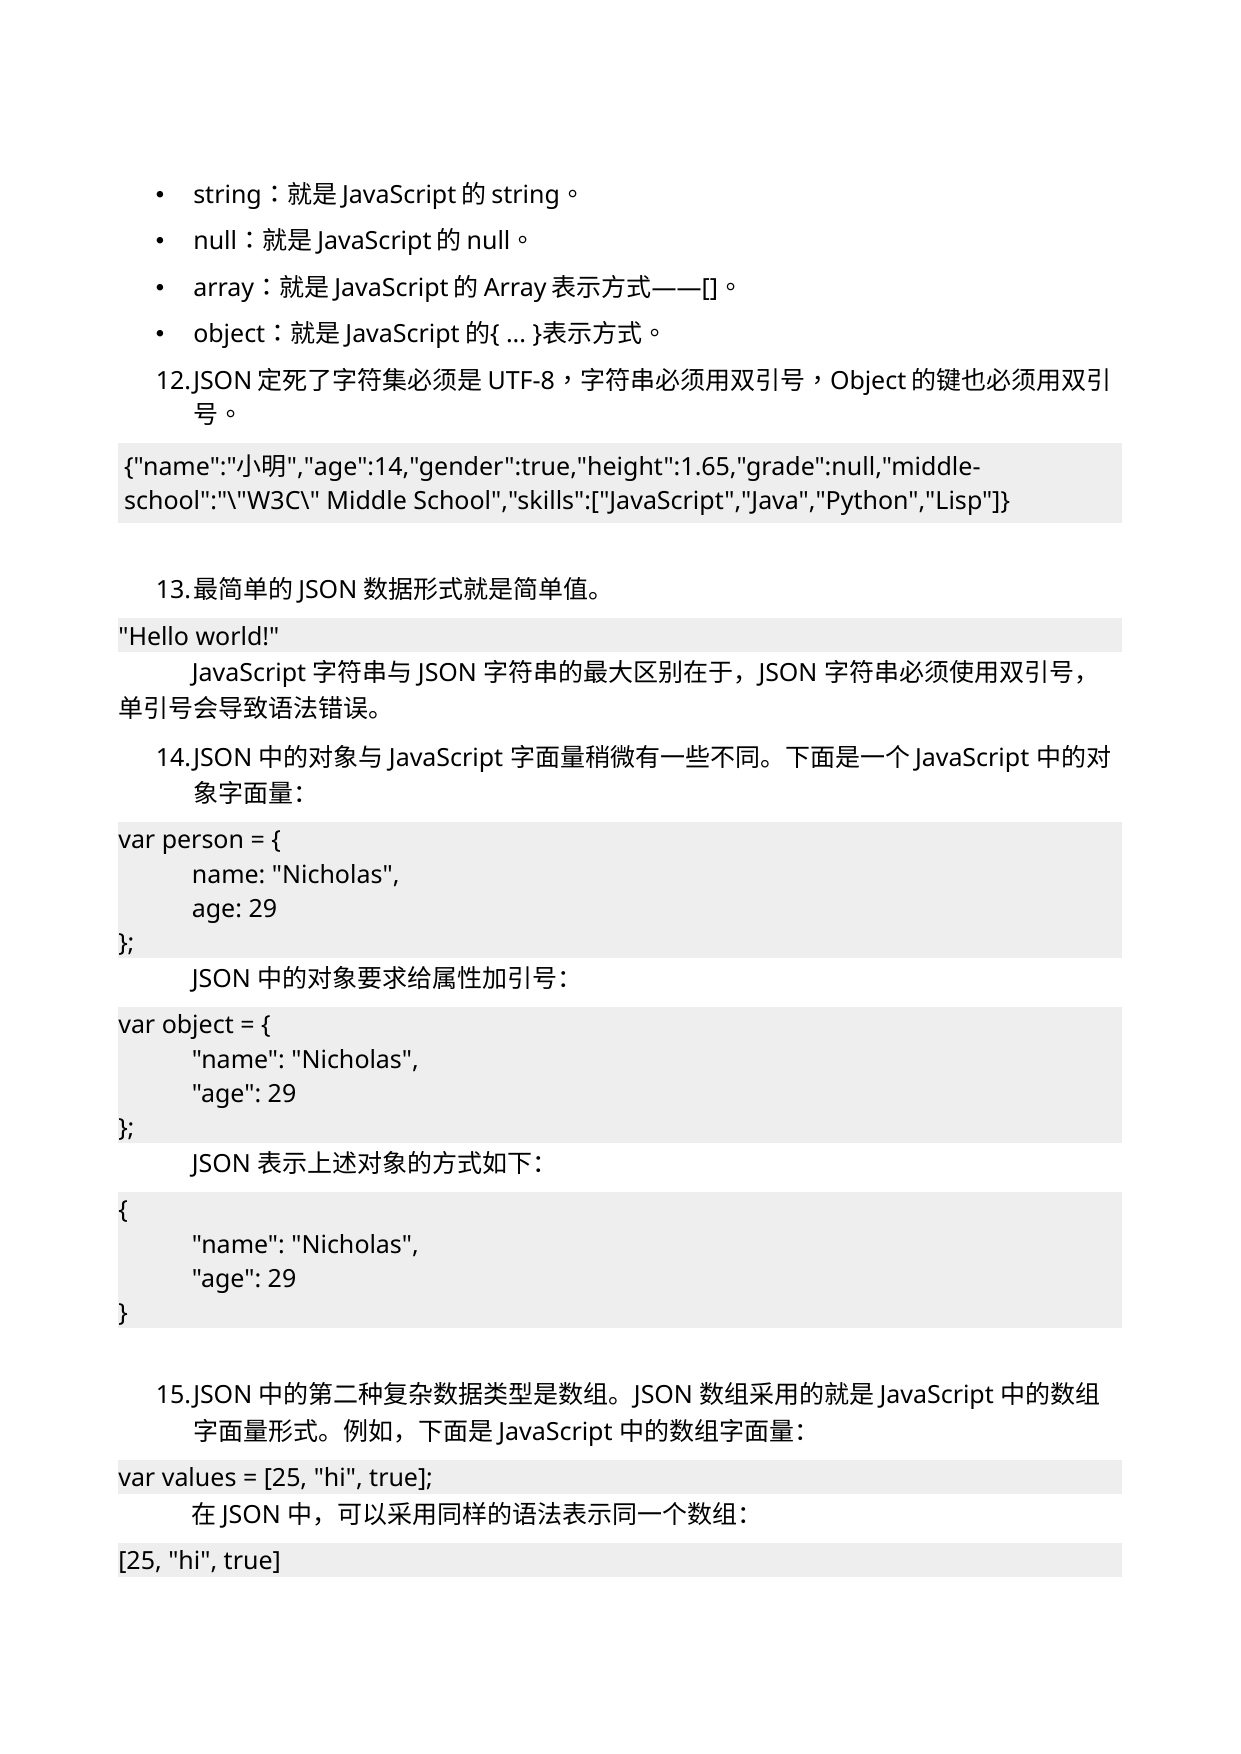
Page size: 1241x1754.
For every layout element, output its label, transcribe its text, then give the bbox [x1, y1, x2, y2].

text JSON 表示上述对象的方式如下： [118, 1143, 1122, 1180]
text 在JSON 中，可以采用同样的语法表示同一个数组： [118, 1494, 1122, 1530]
list null：就是JavaScript的null。 [156, 223, 1122, 257]
table_header [25, "hi", true] [118, 1543, 1122, 1577]
table_header {"name":"小明","age":14,"gender":true,"height":1.65,"grade":null,"middle-school":"\"W3C\" Middle School","skills":["JavaScript","Java","Python","Lisp"]} [118, 443, 1122, 523]
list array：就是JavaScript的Array表示方式——[]。 [156, 269, 1122, 303]
list JSON 中的对象与JavaScript 字面量稍微有一些不同。下面是一个JavaScript 中的对象字面量： [156, 737, 1122, 810]
table_header "Hello world!" [118, 618, 1122, 652]
table_header var values = [25, "hi", true]; [118, 1460, 1122, 1494]
list string：就是JavaScript的string。 [156, 176, 1122, 210]
list JSON定死了字符集必须是UTF-8，字符串必须用双引号，Object的键也必须用双引号。 [156, 363, 1122, 431]
list 最简单的JSON 数据形式就是简单值。 [156, 569, 1122, 606]
list JSON 中的第二种复杂数据类型是数组。JSON 数组采用的就是JavaScript 中的数组字面量形式。例如，下面是JavaScript 中的数组字面量： [156, 1375, 1122, 1447]
text JSON 中的对象要求给属性加引号： [118, 958, 1122, 995]
table_header { "name": "Nicholas", "age": 29 } [118, 1192, 1122, 1328]
text JavaScript 字符串与JSON 字符串的最大区别在于，JSON 字符串必须使用双引号，单引号会导致语法错误。 [118, 652, 1122, 725]
table_header var object = { "name": "Nicholas", "age": 29 }; [118, 1007, 1122, 1143]
list object：就是JavaScript的{ ... }表示方式。 [156, 316, 1122, 350]
table_header var person = { name: "Nicholas", age: 29 }; [118, 822, 1122, 958]
